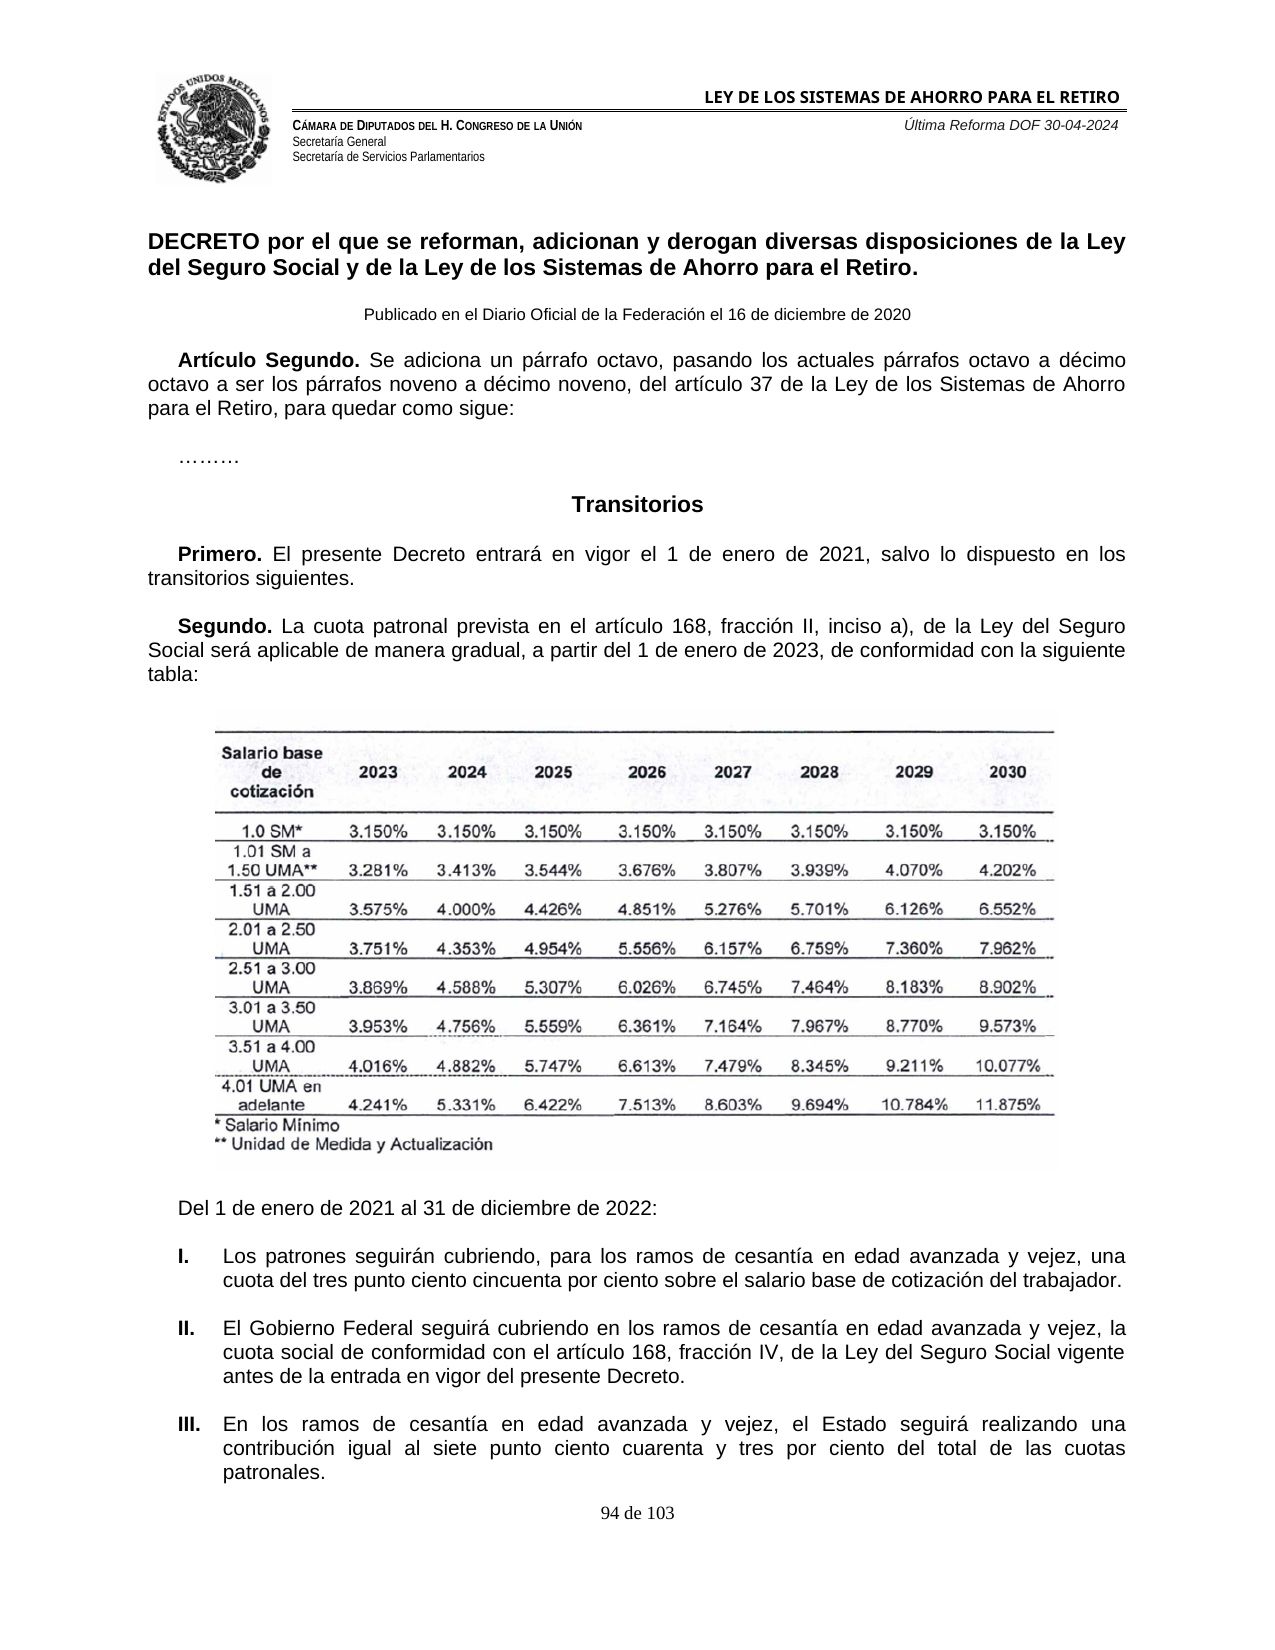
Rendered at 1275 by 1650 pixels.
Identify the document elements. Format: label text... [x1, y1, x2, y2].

text Transitorios [148, 491, 1127, 518]
text Segundo. La cuota patronal prevista en el artículo 168, fracción II, inciso a), de la Ley del Seguro Social será aplicable de manera gradual, a partir del 1 de enero de 2023, de conformidad con la siguiente tabla: [148, 614, 1127, 686]
text I. Los patrones seguirán cubriendo, para los ramos de cesantía en edad avanzada y vejez, una cuota del tres punto ciento cincuenta por ciento sobre el salario base de cotización del trabajador. [178, 1244, 1127, 1292]
text Artículo Segundo. Se adiciona un párrafo octavo, pasando los actuales párrafos octavo a décimo octavo a ser los párrafos noveno a décimo noveno, del artículo 37 de la Ley de los Sistemas de Ahorro para el Retiro, para quedar como sigue: [148, 348, 1127, 419]
text DECRETO por el que se reforman, adicionan y derogan diversas disposiciones de la Ley del Seguro Social y de la Ley de los Sistemas de Ahorro para el Retiro. [148, 228, 1127, 281]
text Publicado en el Diario Oficial de la Federación el 16 de diciembre de 2020 [148, 304, 1127, 324]
text II. El Gobierno Federal seguirá cubriendo en los ramos de cesantía en edad avanzada y vejez, la cuota social de conformidad con el artículo 168, fracción IV, de la Ley del Seguro Social vigente antes de la entrada en vigor del presente Decreto. [178, 1316, 1127, 1388]
text ……… [148, 443, 1127, 467]
text Primero. El presente Decreto entrará en vigor el 1 de enero de 2021, salvo lo dispuesto en los transitorios siguientes. [148, 542, 1127, 590]
text III. En los ramos de cesantía en edad avanzada y vejez, el Estado seguirá realizando una contribución igual al siete punto ciento cuarenta y tres por ciento del total de las cuotas patronales. [178, 1412, 1127, 1483]
text Del 1 de enero de 2021 al 31 de diciembre de 2022: [148, 1196, 1127, 1220]
